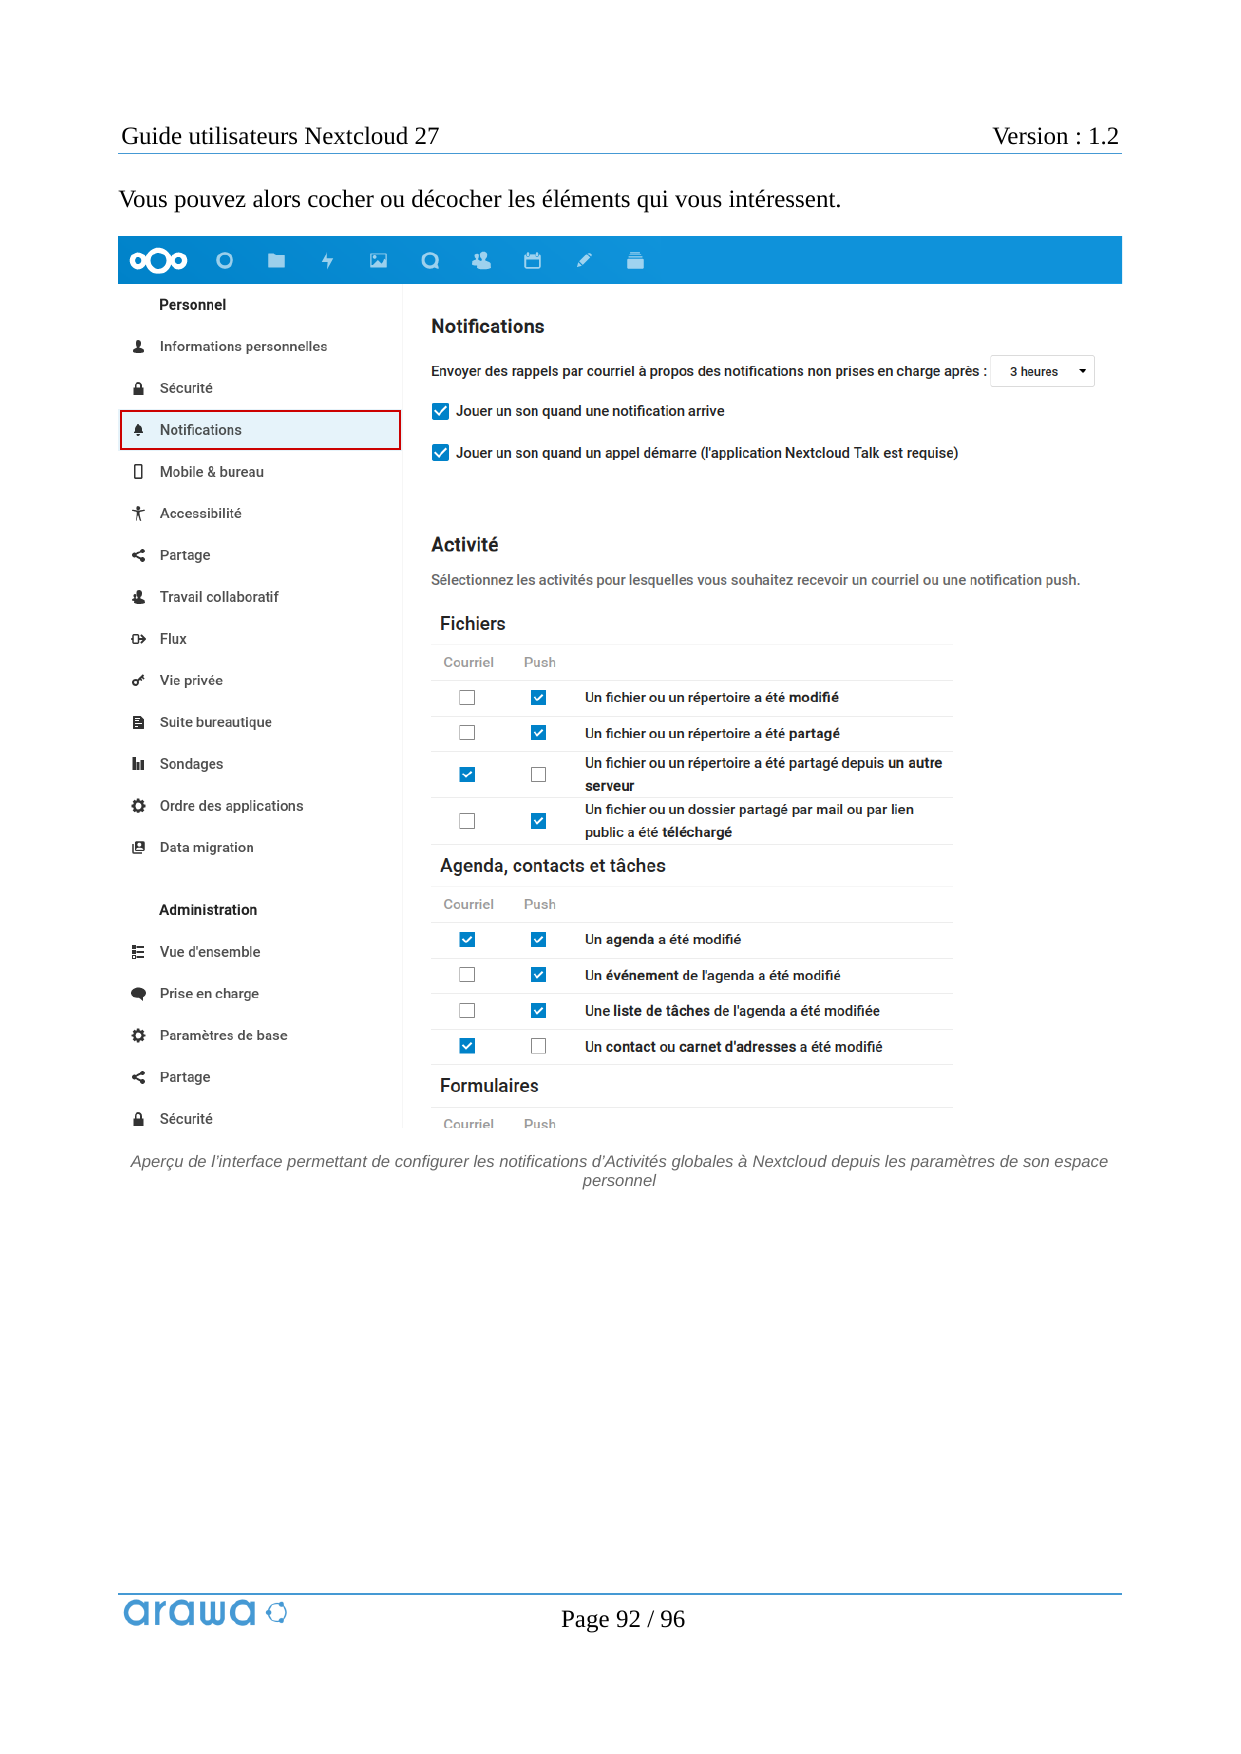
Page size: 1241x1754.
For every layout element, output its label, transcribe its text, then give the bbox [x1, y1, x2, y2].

picture [324, 257, 331, 265]
text Vous pouvez alors cocher ou décocher les éléments qui vous intéressent. [118, 184, 1122, 212]
picture [118, 236, 1123, 1128]
picture [121, 1597, 290, 1628]
text Aperçu de l’interface permettant de configurer les notifications d’Activités globales à Nextcloud depuis les paramètres de son espace personnel [118, 1152, 1122, 1190]
